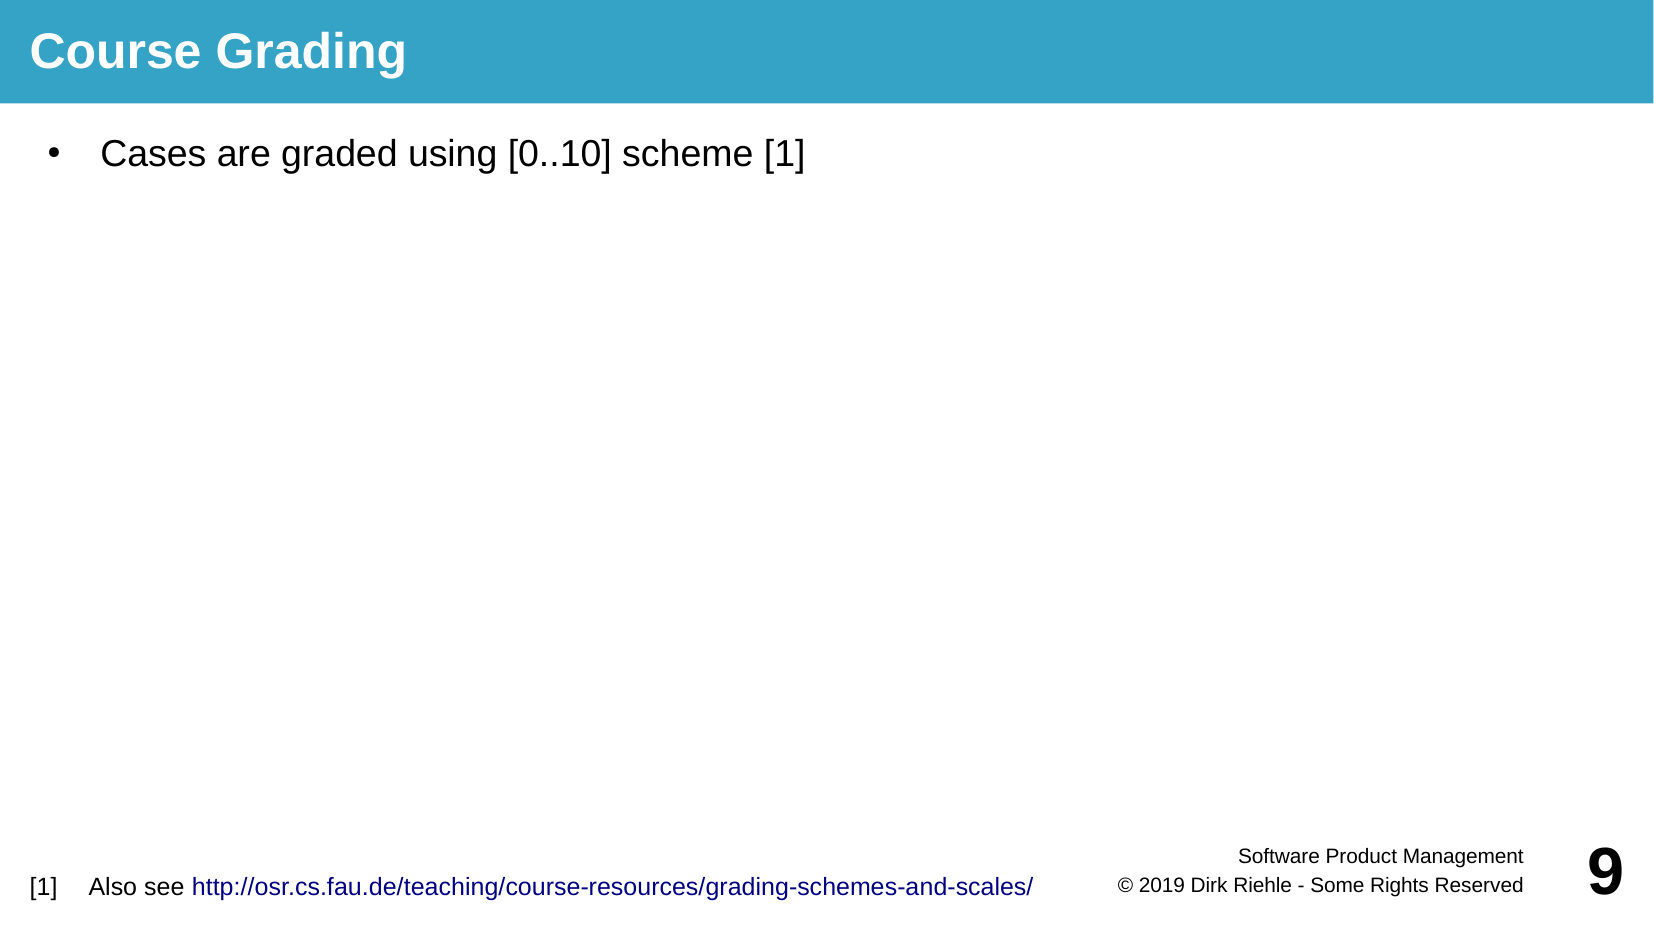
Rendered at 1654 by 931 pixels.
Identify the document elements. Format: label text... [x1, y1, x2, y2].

title Course Grading [0, 0, 1654, 104]
list Cases are graded using [0..10] scheme [1] [29, 132, 1625, 813]
text_box [1] Also see http://osr.cs.fau.de/teaching/course-resources/grading-schemes-and-scales/ [0, 693, 1182, 931]
